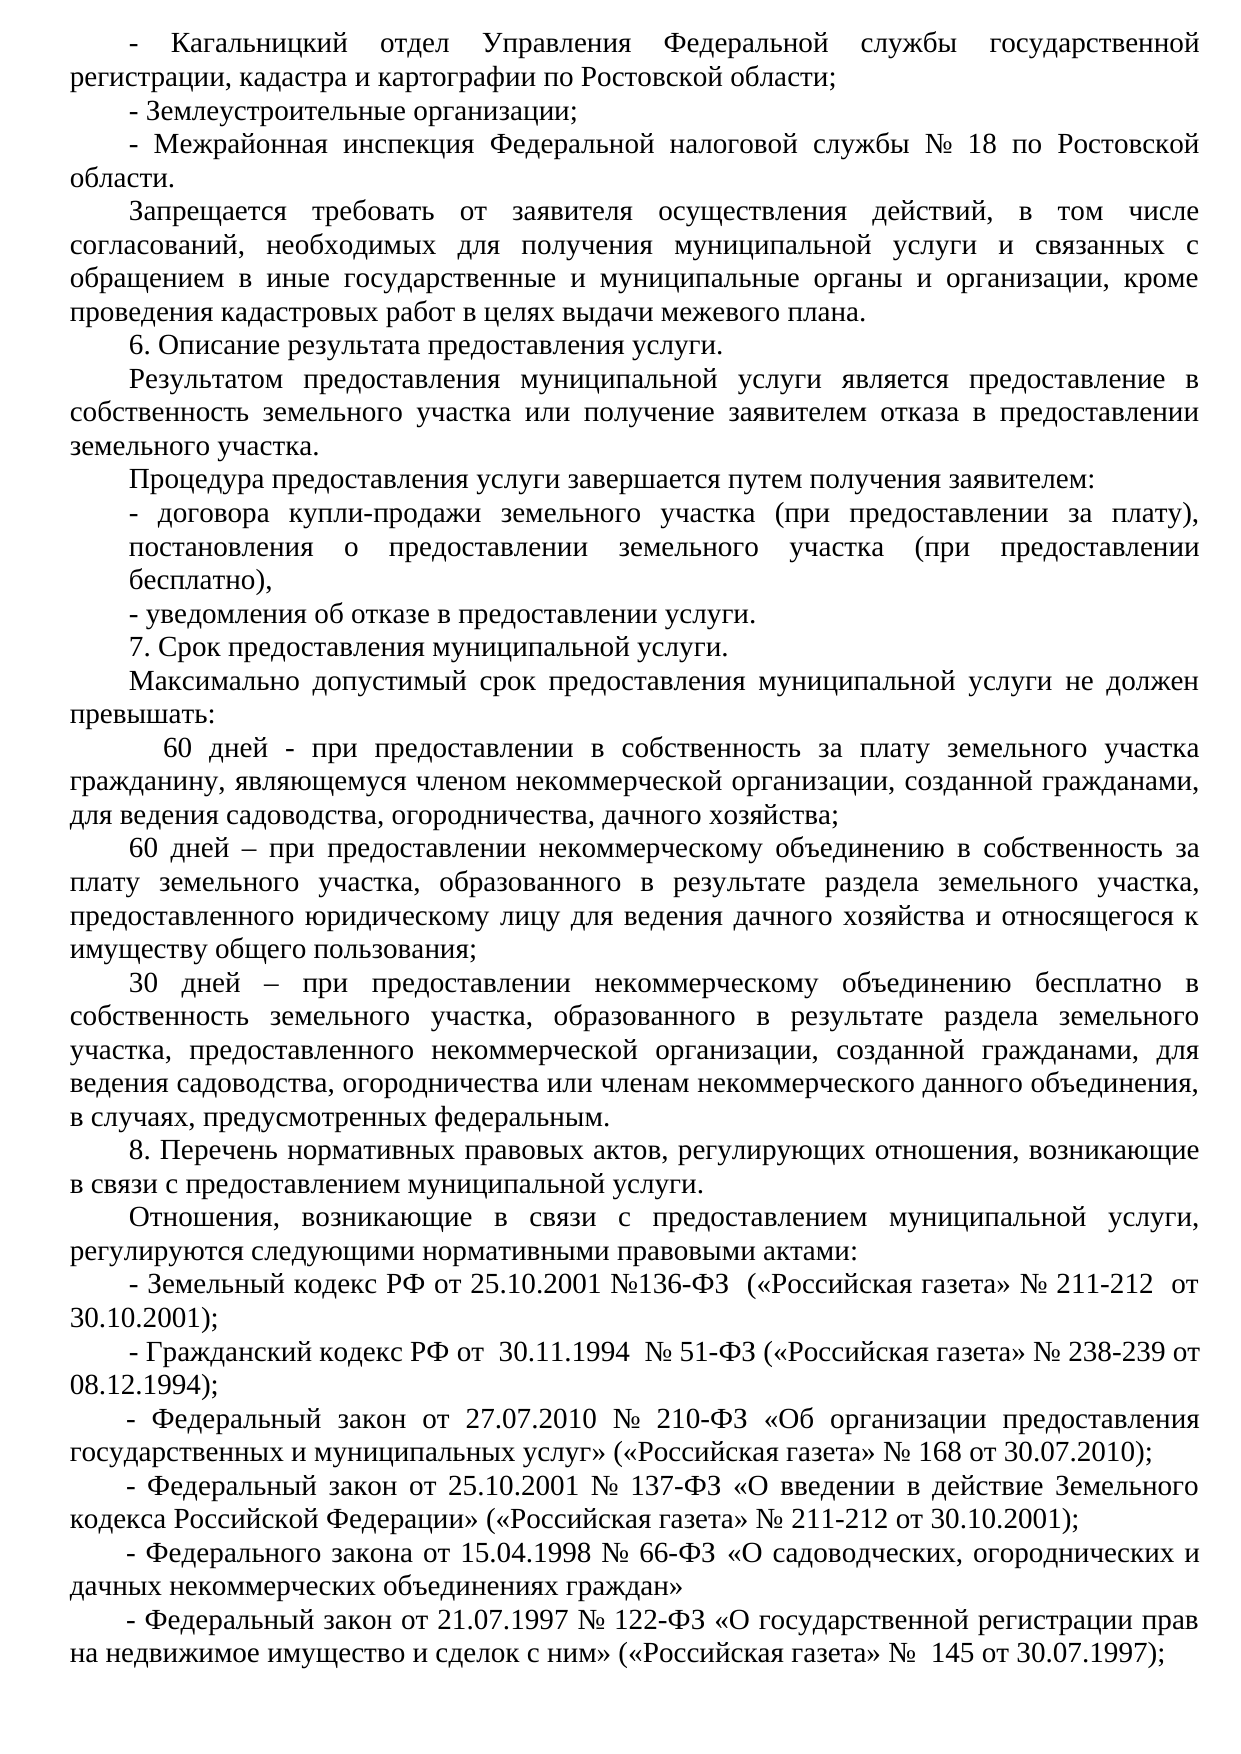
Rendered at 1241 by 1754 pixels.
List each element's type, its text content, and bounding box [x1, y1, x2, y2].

text 60 дней - при предоставлении в собственность за плату земельного участка гражданину, являющемуся членом некоммерческой организации, созданной гражданами, для ведения садоводства, огородничества, дачного хозяйства; [69, 730, 1200, 831]
text Запрещается требовать от заявителя осуществления действий, в том числе согласований, необходимых для получения муниципальной услуги и связанных с обращением в иные государственные и муниципальные органы и организации, кроме проведения кадастровых работ в целях выдачи межевого плана. [69, 193, 1200, 327]
text - уведомления об отказе в предоставлении услуги. [129, 596, 1200, 629]
text - Кагальницкий отдел Управления Федеральной службы государственной регистрации, кадастра и картографии по Ростовской области; [69, 26, 1200, 93]
text - Федеральный закон от 21.07.1997 № 122-ФЗ «О государственной регистрации прав на недвижимое имущество и сделок с ним» («Российская газета» № 145 от 30.07.1997); [69, 1602, 1200, 1669]
text - Гражданский кодекс РФ от 30.11.1994 № 51-ФЗ («Российская газета» № 238-239 от 08.12.1994); [69, 1334, 1200, 1401]
text - Федерального закона от 15.04.1998 № 66-ФЗ «О садоводческих, огороднических и дачных некоммерческих объединениях граждан» [69, 1535, 1200, 1602]
text 8. Перечень нормативных правовых актов, регулирующих отношения, возникающие в связи с предоставлением муниципальной услуги. [69, 1132, 1200, 1199]
text 6. Описание результата предоставления услуги. [69, 327, 1200, 361]
text - Межрайонная инспекция Федеральной налоговой службы № 18 по Ростовской области. [69, 126, 1200, 193]
text - Землеустроительные организации; [69, 93, 1200, 126]
text 30 дней – при предоставлении некоммерческому объединению бесплатно в собственность земельного участка, образованного в результате раздела земельного участка, предоставленного некоммерческой организации, созданной гражданами, для ведения садоводства, огородничества или членам некоммерческого данного объединения, в случаях, предусмотренных федеральным. [69, 965, 1200, 1132]
text Максимально допустимый срок предоставления муниципальной услуги не должен превышать: [69, 663, 1200, 730]
text - Земельный кодекс РФ от 25.10.2001 №136-ФЗ («Российская газета» № 211-212 от 30.10.2001); [69, 1267, 1200, 1334]
text Процедура предоставления услуги завершается путем получения заявителем: [69, 462, 1200, 495]
text Результатом предоставления муниципальной услуги является предоставление в собственность земельного участка или получение заявителем отказа в предоставлении земельного участка. [69, 361, 1200, 462]
text 7. Срок предоставления муниципальной услуги. [69, 629, 1200, 663]
text 60 дней – при предоставлении некоммерческому объединению в собственность за плату земельного участка, образованного в результате раздела земельного участка, предоставленного юридическому лицу для ведения дачного хозяйства и относящегося к имуществу общего пользования; [69, 831, 1200, 965]
text - Федеральный закон от 25.10.2001 № 137-ФЗ «О введении в действие Земельного кодекса Российской Федерации» («Российская газета» № 211-212 от 30.10.2001); [69, 1468, 1200, 1535]
text - договора купли-продажи земельного участка (при предоставлении за плату), постановления о предоставлении земельного участка (при предоставлении бесплатно), [129, 495, 1200, 596]
text Отношения, возникающие в связи с предоставлением муниципальной услуги, регулируются следующими нормативными правовыми актами: [69, 1199, 1200, 1267]
text - Федеральный закон от 27.07.2010 № 210-ФЗ «Об организации предоставления государственных и муниципальных услуг» («Российская газета» № 168 от 30.07.2010); [69, 1401, 1200, 1468]
